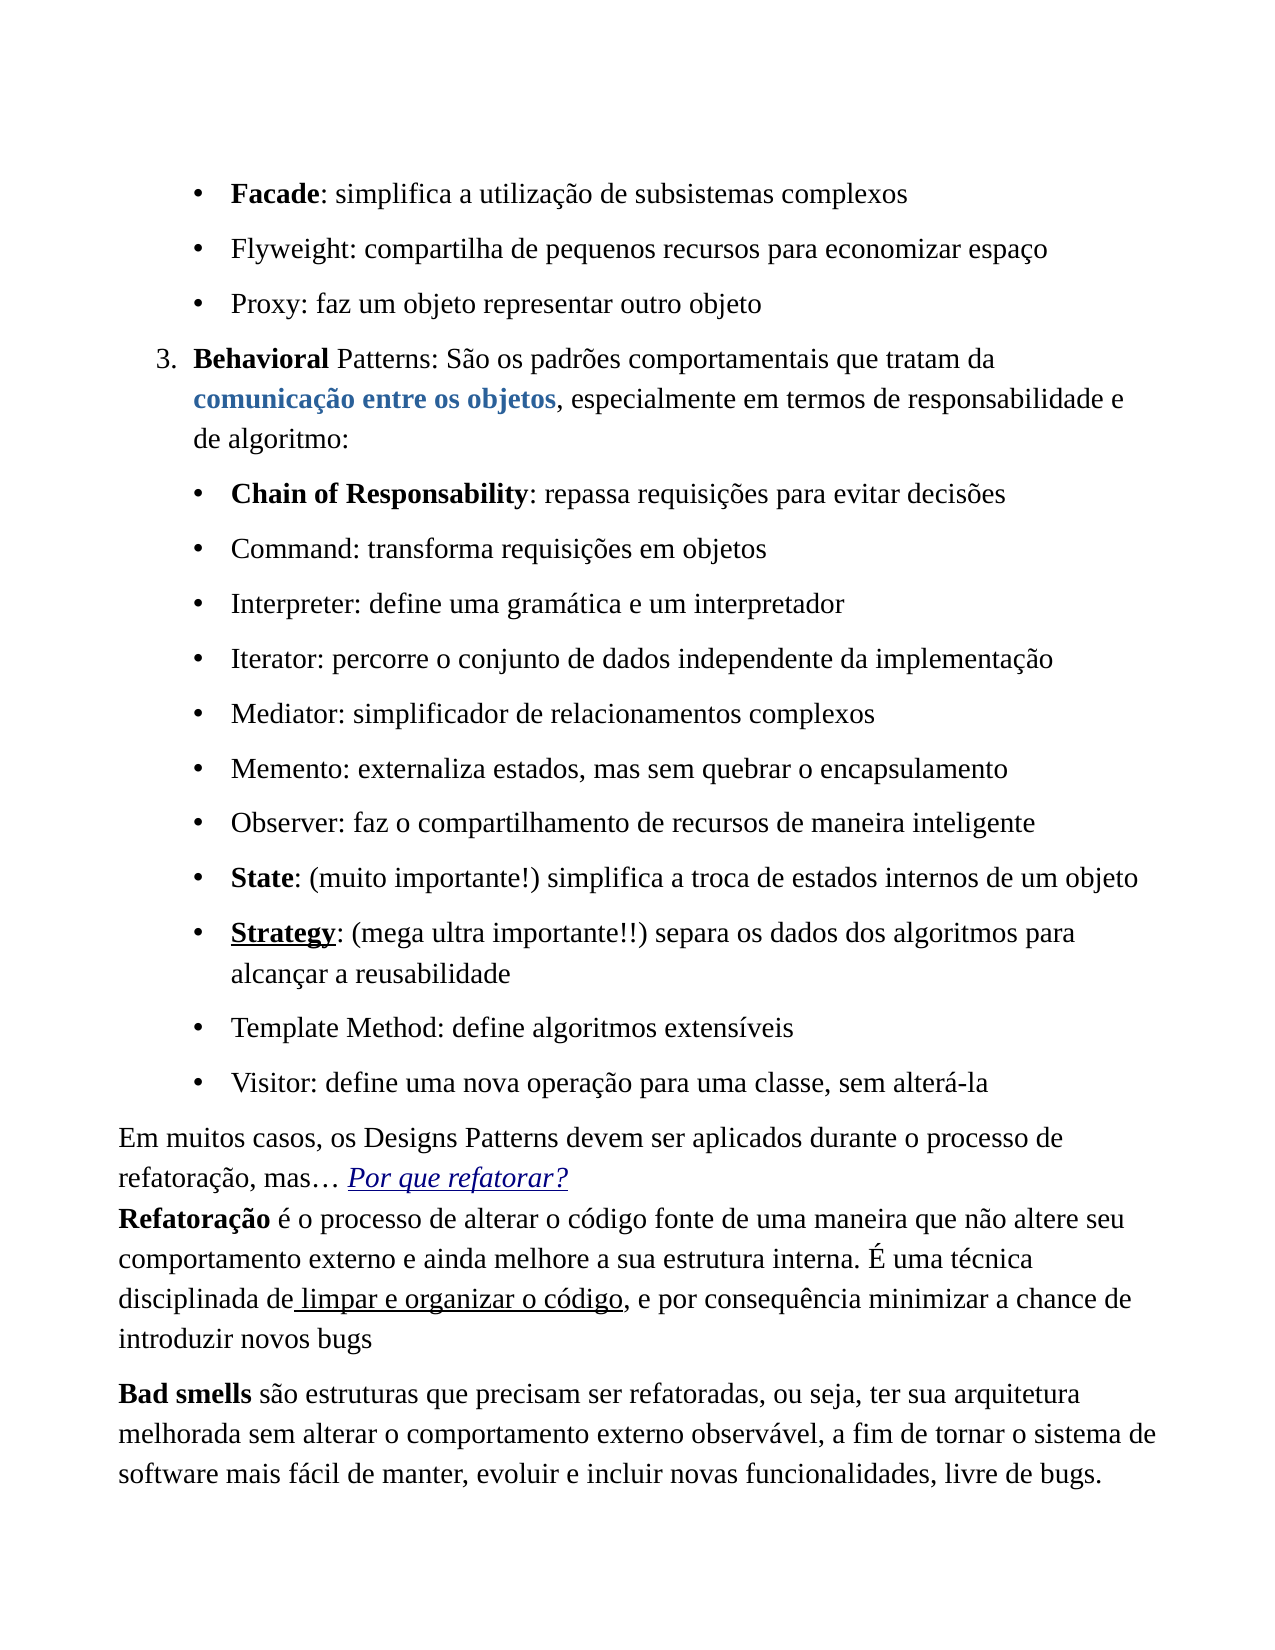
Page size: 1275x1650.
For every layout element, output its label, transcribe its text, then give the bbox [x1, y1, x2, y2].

text Refatoração é o processo de alterar o código fonte de uma maneira que não altere seu comportamento externo e ainda melhore a sua estrutura interna. É uma técnica disciplinada de limpar e organizar o código, e por consequência minimizar a chance de introduzir novos bugs [118, 1201, 1157, 1355]
list Mediator: simplificador de relacionamentos complexos [193, 696, 1157, 729]
list Observer: faz o compartilhamento de recursos de maneira inteligente [193, 806, 1157, 839]
list Flyweight: compartilha de pequenos recursos para economizar espaço [193, 231, 1157, 265]
list Command: transforma requisições em objetos [193, 531, 1157, 565]
list Interpreter: define uma gramática e um interpretador [193, 586, 1157, 620]
list Facade: simplifica a utilização de subsistemas complexos [193, 176, 1157, 210]
subtitle Bad smells são estruturas que precisam ser refatoradas, ou seja, ter sua arquitetura melhorada sem alterar o comportamento externo observável, a fim de tornar o sistema de software mais fácil de manter, evoluir e incluir novas funcionalidades, livre de bugs. [118, 1376, 1157, 1490]
list State: (muito importante!) simplifica a troca de estados internos de um objeto [193, 861, 1157, 894]
list Behavioral Patterns: São os padrões comportamentais que tratam da comunicação entre os objetos, especialmente em termos de responsabilidade e de algoritmo: [156, 341, 1157, 455]
list Visitor: define uma nova operação para uma classe, sem alterá-la [193, 1065, 1157, 1099]
list Proxy: faz um objeto representar outro objeto [193, 286, 1157, 320]
list Strategy: (mega ultra importante!!) separa os dados dos algoritmos para alcançar a reusabilidade [193, 915, 1157, 989]
text Em muitos casos, os Designs Patterns devem ser aplicados durante o processo de refatoração, mas… Por que refatorar? [118, 1120, 1157, 1194]
list Memento: externaliza estados, mas sem quebrar o encapsulamento [193, 751, 1157, 784]
list Template Method: define algoritmos extensíveis [193, 1011, 1157, 1044]
list Chain of Responsability: repassa requisições para evitar decisões [193, 476, 1157, 510]
list Iterator: percorre o conjunto de dados independente da implementação [193, 641, 1157, 674]
